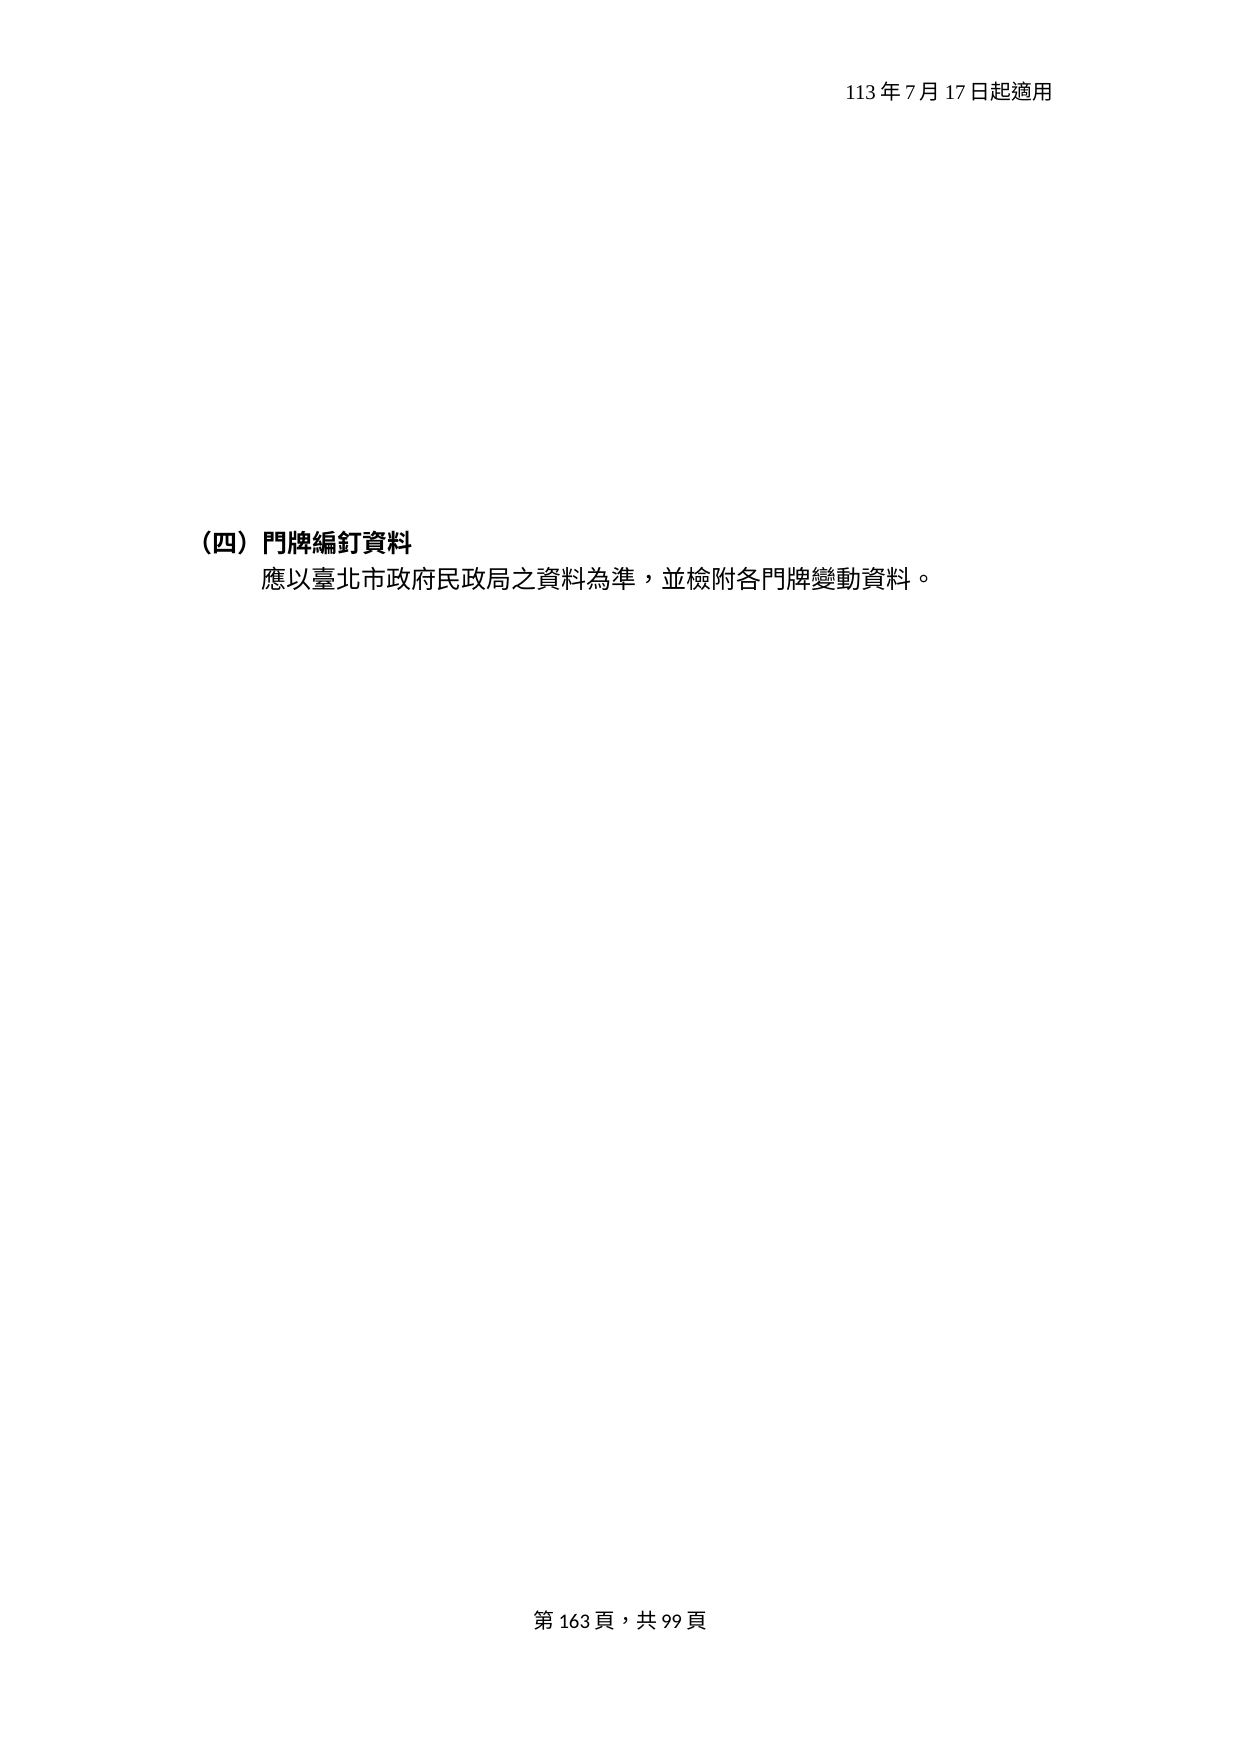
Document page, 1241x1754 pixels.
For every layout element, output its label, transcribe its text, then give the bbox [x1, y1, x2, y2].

text （四）門牌編釘資料 [187, 524, 1053, 560]
text 應以臺北市政府民政局之資料為準，並檢附各門牌變動資料。 [261, 560, 1053, 595]
